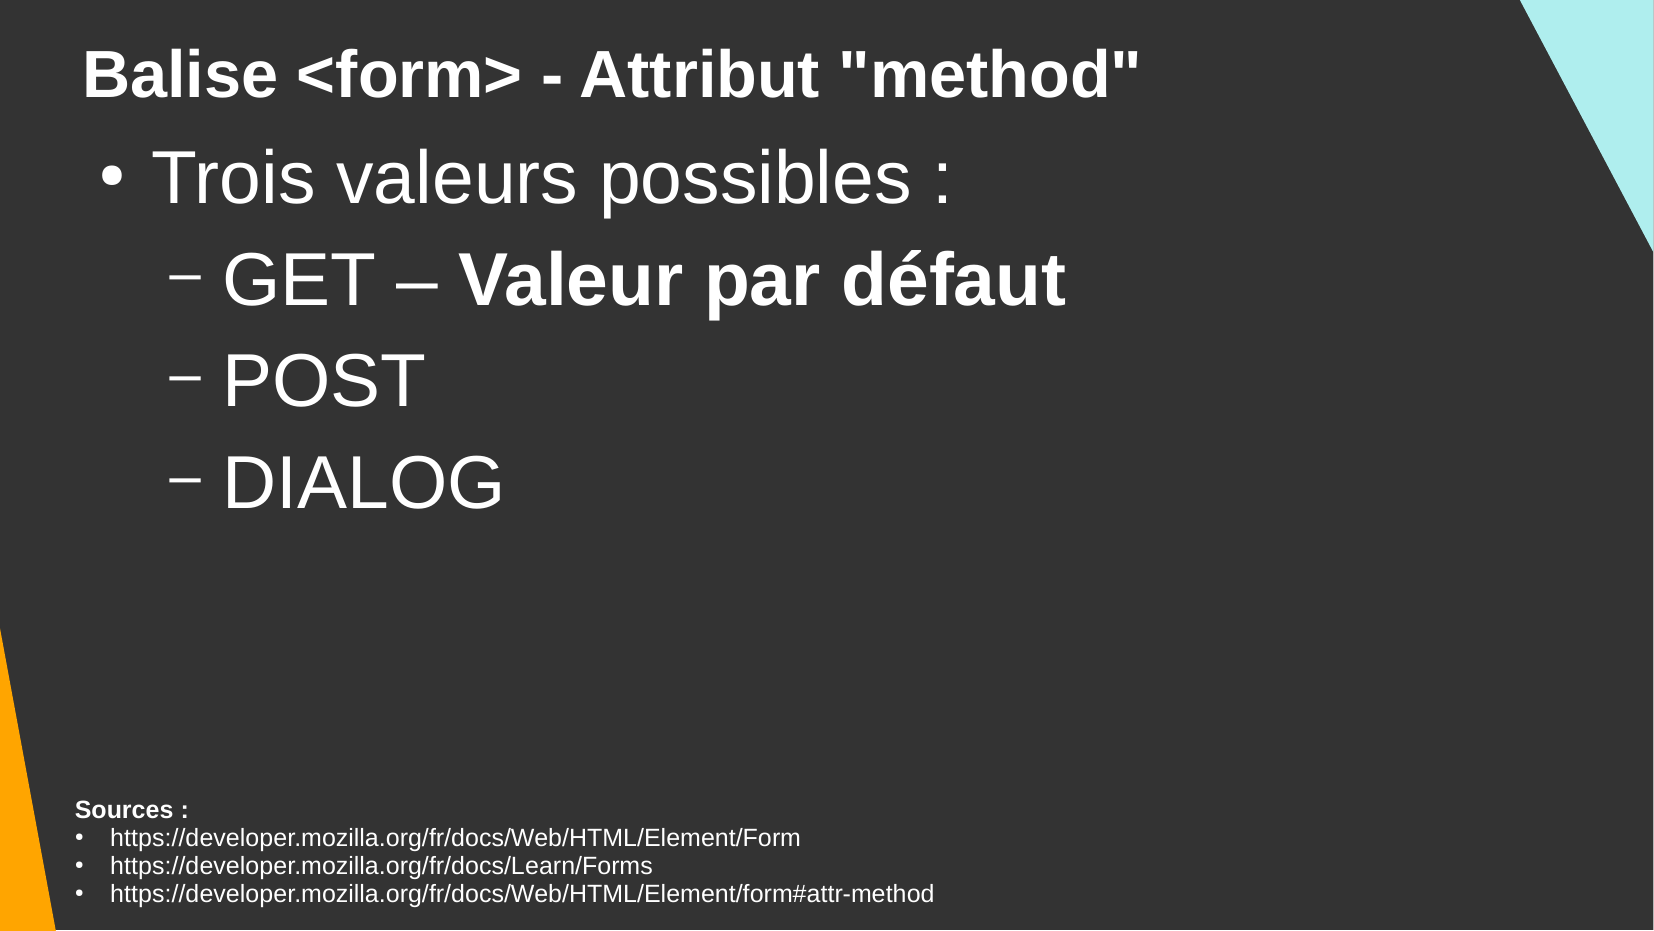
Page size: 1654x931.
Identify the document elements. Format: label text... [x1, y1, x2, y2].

text_box [1519, 0, 1654, 254]
text_box Sources : https://developer.mozilla.org/fr/docs/Web/HTML/Element/Form https://developer.mozilla.org/fr/docs/Learn/Forms https://developer.mozilla.org/fr/docs/Web/HTML/Element/form#attr-method [60, 788, 1546, 916]
list Trois valeurs possibles : GET – Valeur par défaut POST DIALOG [80, 135, 1605, 789]
text_box [0, 628, 56, 931]
title Balise <form> - Attribut "method" [82, 37, 1571, 114]
